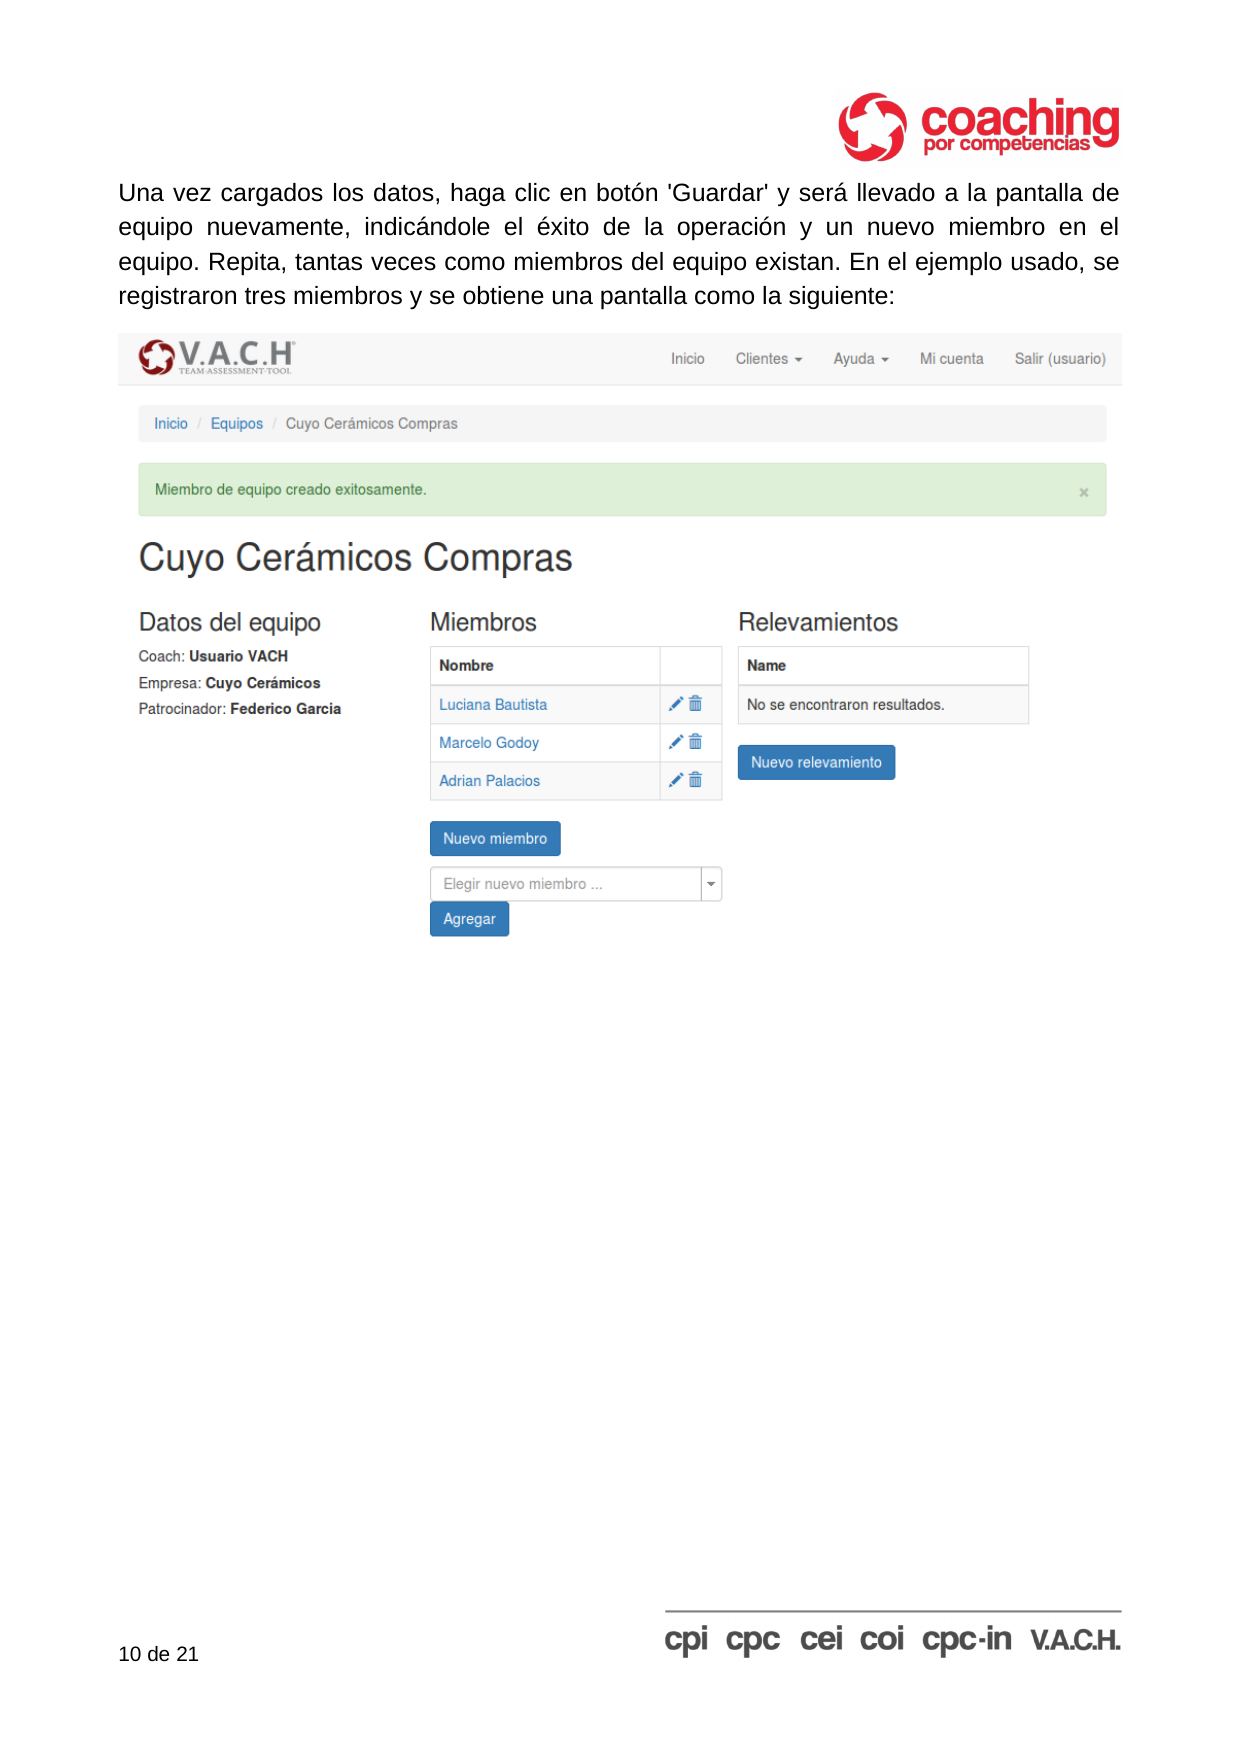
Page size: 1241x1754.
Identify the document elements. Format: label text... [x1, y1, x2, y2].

picture [834, 88, 1123, 166]
text Una vez cargados los datos, haga clic en botón 'Guardar' y será llevado a la pantalla de equipo nuevamente, indicándole el éxito de la operación y un nuevo miembro en el equipo. Repita, tantas veces como miembros del equipo existan. En el ejemplo usado, se registraron tres miembros y se obtiene una pantalla como la siguiente: [118, 177, 1122, 310]
picture [661, 1609, 1123, 1661]
picture [118, 333, 1123, 955]
